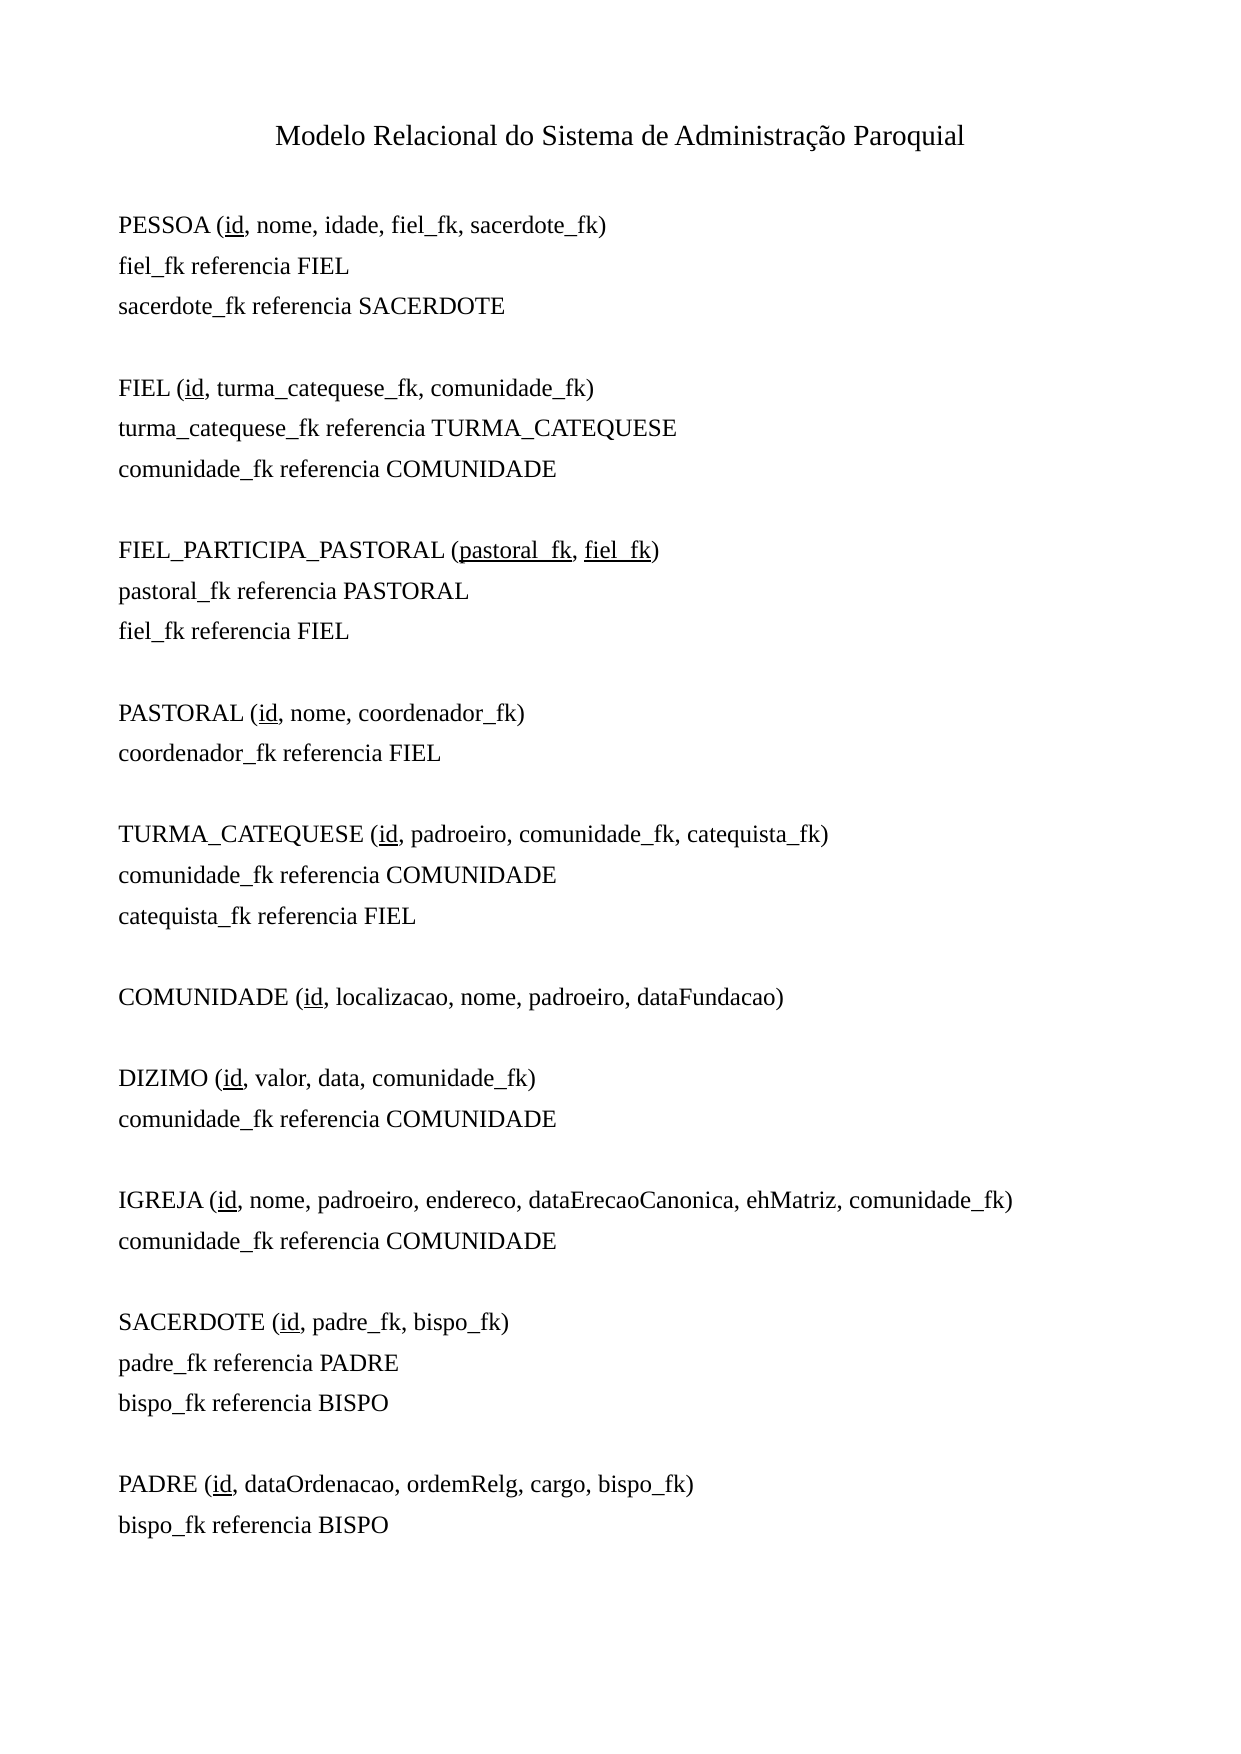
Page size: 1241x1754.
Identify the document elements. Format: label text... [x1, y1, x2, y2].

text TURMA_CATEQUESE (id, padroeiro, comunidade_fk, catequista_fk) [118, 819, 1122, 848]
text fiel_fk referencia FIEL [118, 251, 1122, 279]
text SACERDOTE (id, padre_fk, bispo_fk) [118, 1307, 1122, 1336]
text comunidade_fk referencia COMUNIDADE [118, 860, 1122, 889]
text Modelo Relacional do Sistema de Administração Paroquial [118, 118, 1122, 152]
text pastoral_fk referencia PASTORAL [118, 576, 1122, 604]
text catequista_fk referencia FIEL [118, 901, 1122, 929]
text PASTORAL (id, nome, coordenador_fk) [118, 698, 1122, 726]
text PADRE (id, dataOrdenacao, ordemRelg, cargo, bispo_fk) [118, 1469, 1122, 1498]
text comunidade_fk referencia COMUNIDADE [118, 1226, 1122, 1254]
text sacerdote_fk referencia SACERDOTE [118, 291, 1122, 320]
text turma_catequese_fk referencia TURMA_CATEQUESE [118, 413, 1122, 442]
text coordenador_fk referencia FIEL [118, 738, 1122, 767]
text padre_fk referencia PADRE [118, 1348, 1122, 1376]
text FIEL_PARTICIPA_PASTORAL (pastoral_fk, fiel_fk) [118, 535, 1122, 564]
text comunidade_fk referencia COMUNIDADE [118, 454, 1122, 483]
text comunidade_fk referencia COMUNIDADE [118, 1104, 1122, 1133]
text FIEL (id, turma_catequese_fk, comunidade_fk) [118, 373, 1122, 401]
text IGREJA (id, nome, padroeiro, endereco, dataErecaoCanonica, ehMatriz, comunidade_fk) [118, 1185, 1122, 1214]
text PESSOA (id, nome, idade, fiel_fk, sacerdote_fk) [118, 210, 1122, 239]
text COMUNIDADE (id, localizacao, nome, padroeiro, dataFundacao) [118, 982, 1122, 1011]
text bispo_fk referencia BISPO [118, 1388, 1122, 1417]
text fiel_fk referencia FIEL [118, 616, 1122, 645]
text bispo_fk referencia BISPO [118, 1510, 1122, 1539]
text DIZIMO (id, valor, data, comunidade_fk) [118, 1063, 1122, 1092]
